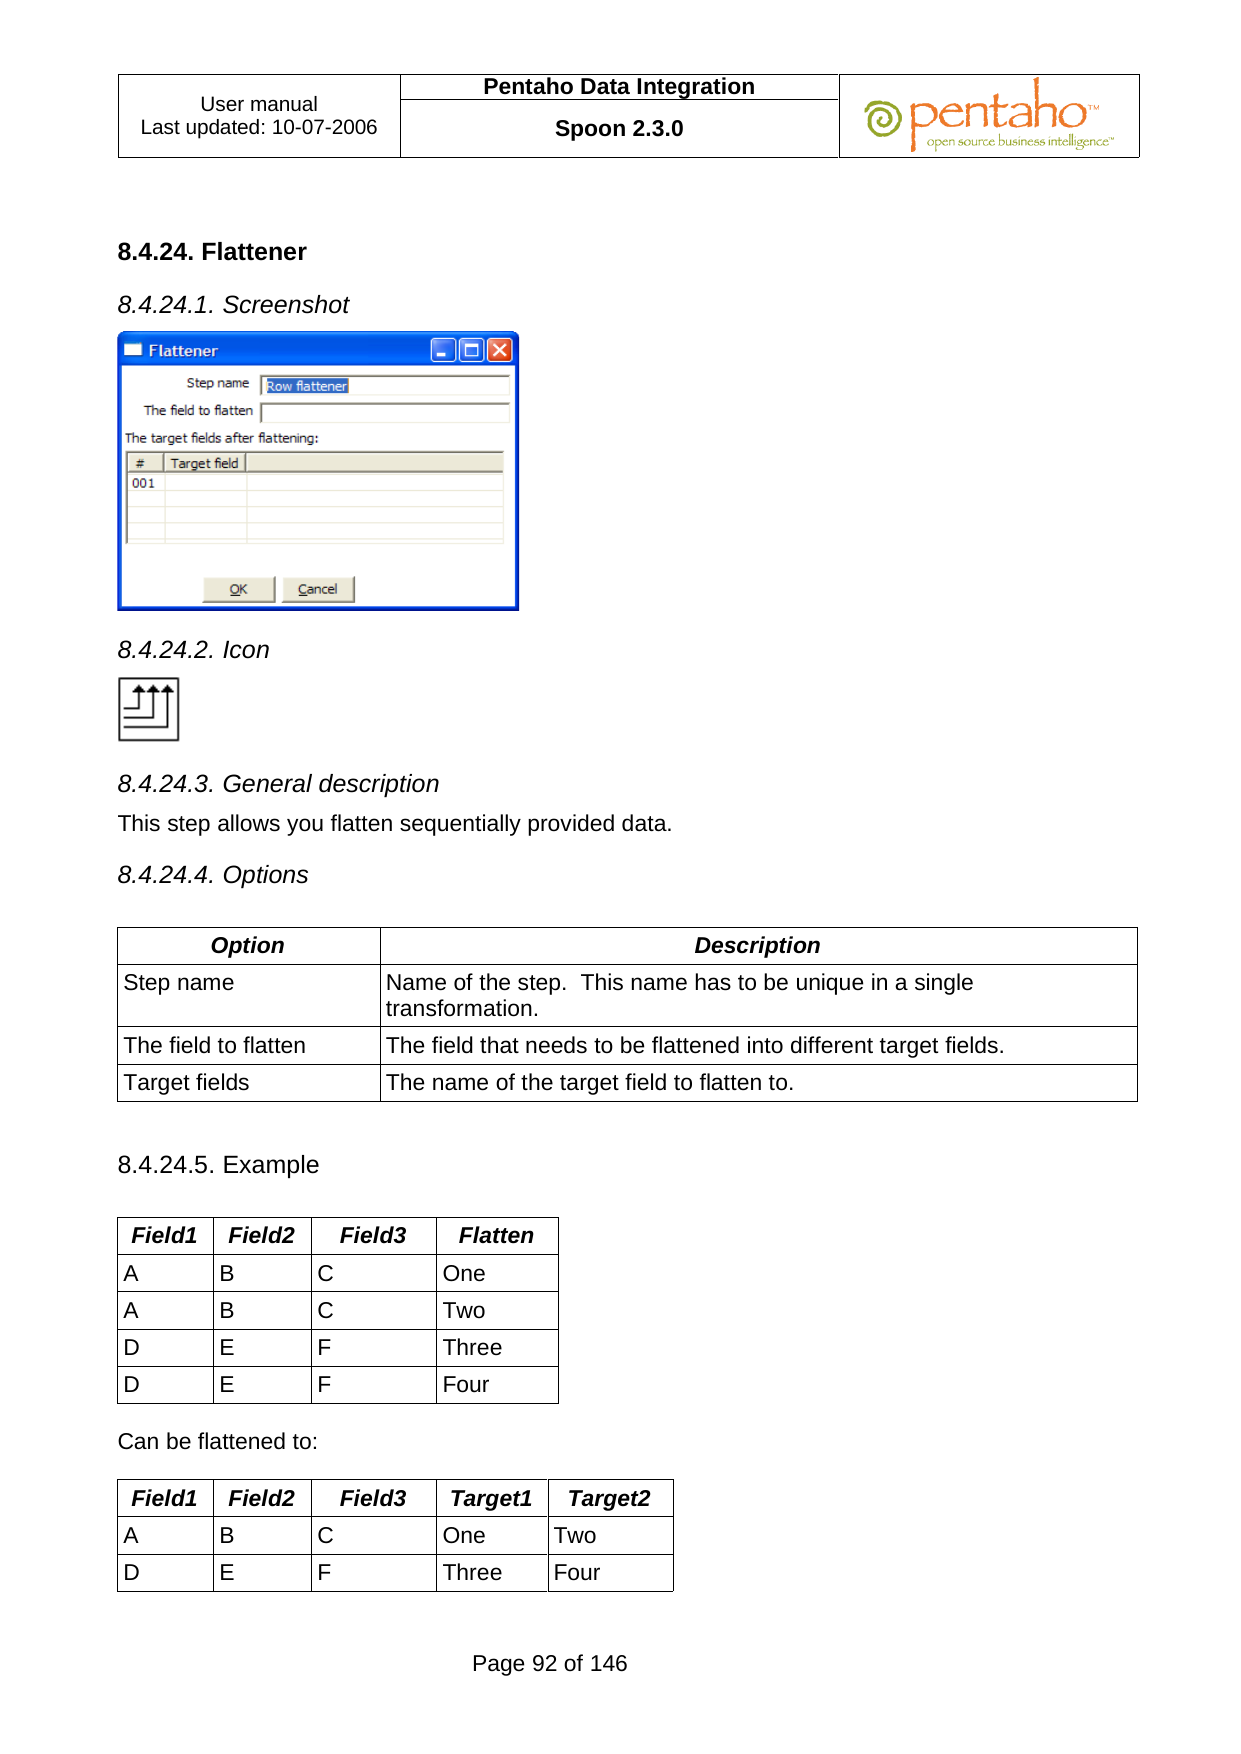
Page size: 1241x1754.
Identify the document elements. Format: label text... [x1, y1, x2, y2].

table_header Field1 [118, 1480, 213, 1516]
table_cell A [118, 1517, 213, 1554]
table_cell Step name [118, 965, 380, 1026]
table_cell F [312, 1367, 436, 1403]
table_cell Three [437, 1330, 558, 1366]
table_cell A [118, 1292, 213, 1329]
table_cell B [214, 1255, 311, 1291]
table_cell The name of the target field to flatten to. [381, 1065, 1137, 1101]
table_cell C [312, 1517, 436, 1554]
table_cell The field that needs to be flattened into different target fields. [381, 1027, 1137, 1064]
table_cell B [214, 1292, 311, 1329]
table_cell Four [437, 1367, 558, 1403]
text Can be flattened to: [117, 1428, 1137, 1454]
subtitle General description [117, 770, 1137, 798]
table_cell E [214, 1555, 311, 1591]
table_cell E [214, 1330, 311, 1366]
table_header Field2 [214, 1218, 311, 1254]
subtitle Screenshot [117, 291, 1137, 319]
table_cell B [214, 1517, 311, 1554]
table_cell F [312, 1555, 436, 1591]
table_cell E [214, 1367, 311, 1403]
table_cell C [312, 1255, 436, 1291]
table_cell The field to flatten [118, 1027, 380, 1064]
table_cell One [437, 1255, 558, 1291]
table_cell C [312, 1292, 436, 1329]
table_cell Target fields [118, 1065, 380, 1101]
table_cell D [118, 1555, 213, 1591]
table_header Field1 [118, 1218, 213, 1254]
table_cell One [437, 1517, 547, 1554]
table_cell D [118, 1367, 213, 1403]
table_header Option [118, 928, 380, 964]
table_header Flatten [437, 1218, 558, 1254]
table_header Target2 [549, 1480, 673, 1516]
table_header Field3 [312, 1218, 436, 1254]
table_cell Three [437, 1555, 547, 1591]
subtitle Flattener [117, 238, 1137, 266]
text This step allows you flatten sequentially provided data. [117, 810, 1137, 836]
table_header Field3 [312, 1480, 436, 1516]
table_header Target1 [437, 1480, 547, 1516]
table_cell D [118, 1330, 213, 1366]
table_cell Two [549, 1517, 673, 1554]
table_cell A [118, 1255, 213, 1291]
subtitle Example [117, 1151, 1137, 1179]
picture [117, 331, 520, 611]
table_header Field2 [214, 1480, 311, 1516]
table_header Description [381, 928, 1137, 964]
subtitle Options [117, 861, 1137, 889]
table_cell Four [549, 1555, 673, 1591]
subtitle Icon [117, 636, 1137, 664]
table_cell F [312, 1330, 436, 1366]
table_cell Name of the step. This name has to be unique in a single transformation. [381, 965, 1137, 1026]
table_cell Two [437, 1292, 558, 1329]
